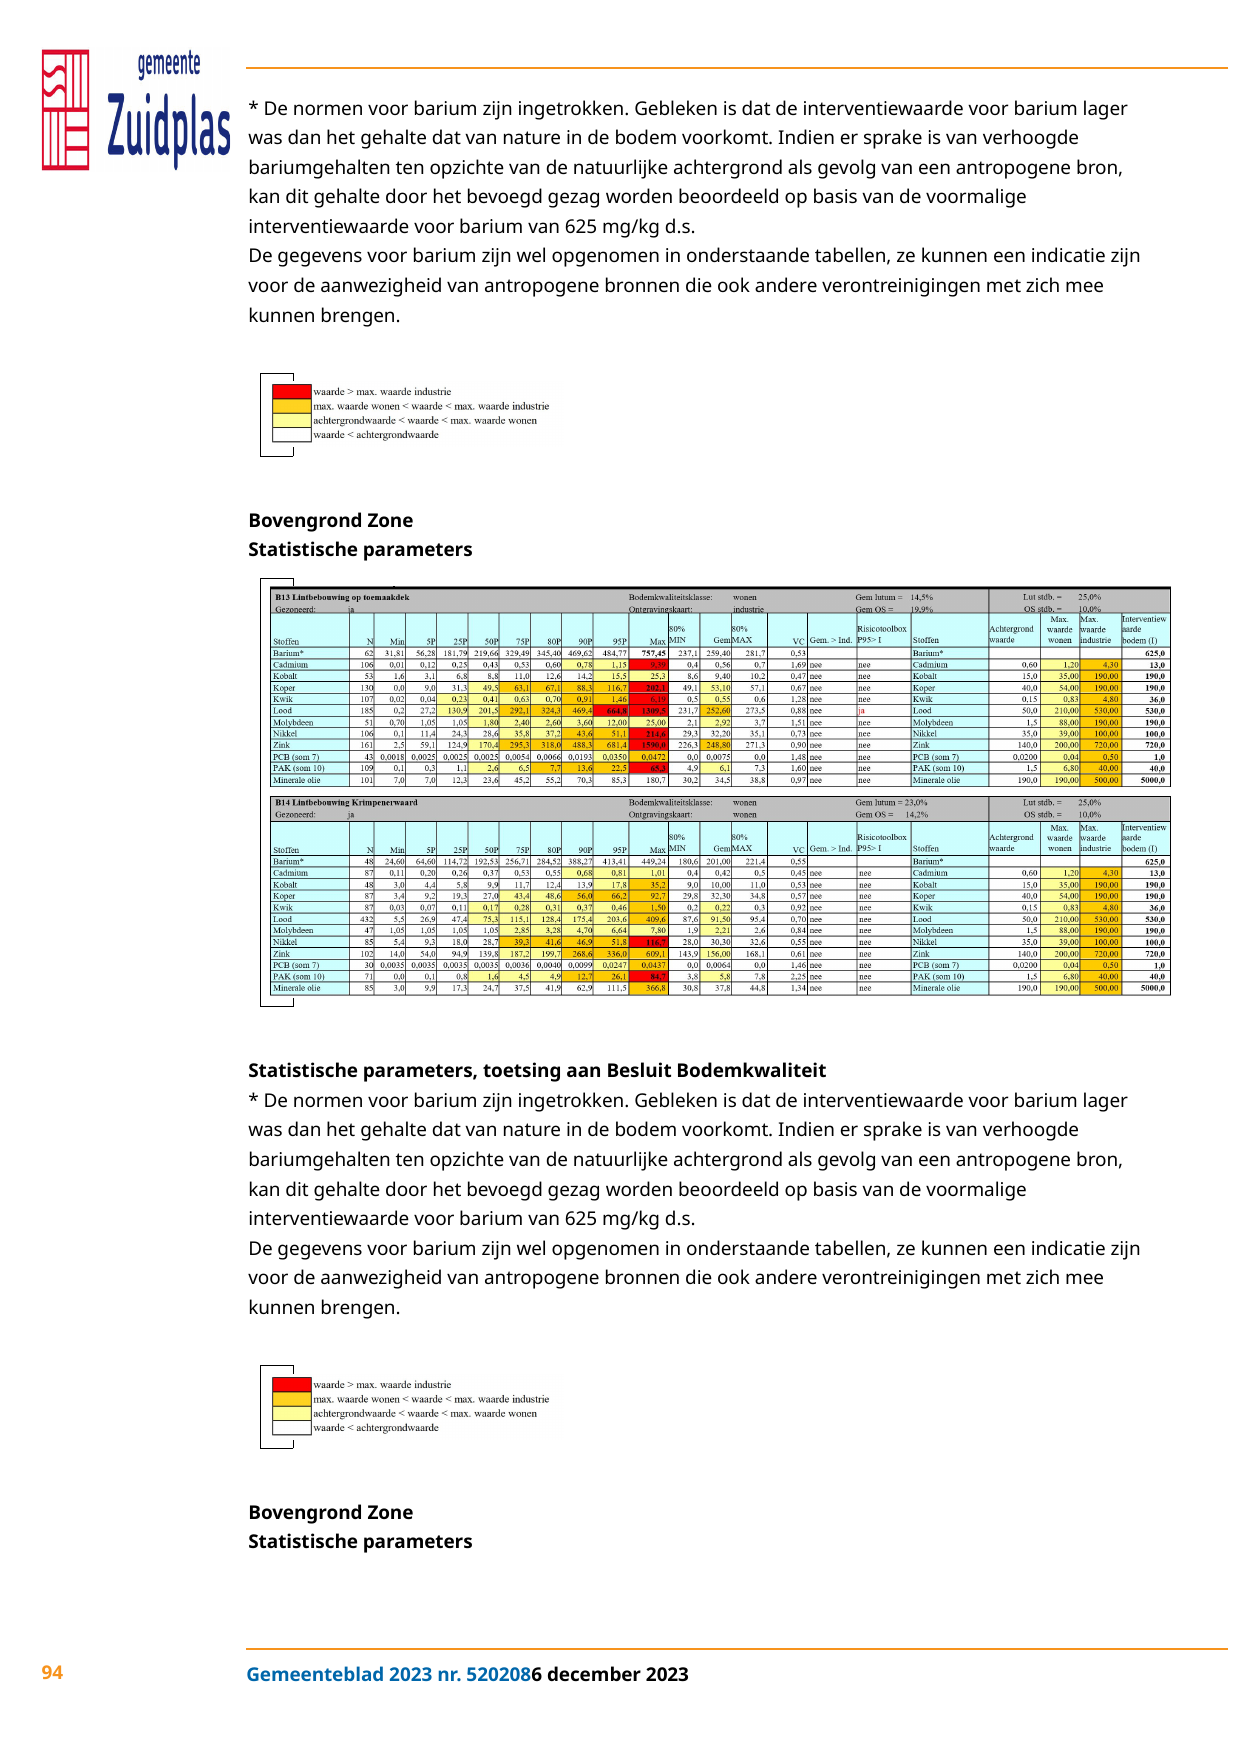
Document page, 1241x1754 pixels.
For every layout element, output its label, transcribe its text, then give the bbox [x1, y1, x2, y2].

text Statistische parameters, toetsing aan Besluit Bodemkwaliteit [248, 1057, 1152, 1083]
picture [268, 381, 565, 447]
text * De normen voor barium zijn ingetrokken. Gebleken is dat de interventiewaarde voor barium lager was dan het gehalte dat van nature in de bodem voorkomt. Indien er sprake is van verhoogde bariumgehalten ten opzichte van de natuurlijke achtergrond als gevolg van een antropogene bron, kan dit gehalte door het bevoegd gezag worden beoordeeld op basis van de voormalige interventiewaarde voor barium van 625 mg/kg d.s. [248, 95, 1152, 239]
picture [41, 47, 231, 172]
text Statistische parameters [248, 1529, 1152, 1554]
text De gegevens voor barium zijn wel opgenomen in onderstaande tabellen, ze kunnen een indicatie zijn voor de aanwezigheid van antropogene bronnen die ook andere verontreinigingen met zich mee kunnen brengen. [248, 1235, 1152, 1320]
picture [268, 1374, 565, 1440]
text Bovengrond Zone [248, 1499, 1152, 1525]
text Bovengrond Zone [248, 507, 1152, 532]
text * De normen voor barium zijn ingetrokken. Gebleken is dat de interventiewaarde voor barium lager was dan het gehalte dat van nature in de bodem voorkomt. Indien er sprake is van verhoogde bariumgehalten ten opzichte van de natuurlijke achtergrond als gevolg van een antropogene bron, kan dit gehalte door het bevoegd gezag worden beoordeeld op basis van de voormalige interventiewaarde voor barium van 625 mg/kg d.s. [248, 1087, 1152, 1231]
picture [268, 586, 1173, 998]
text Statistische parameters [248, 536, 1152, 562]
text De gegevens voor barium zijn wel opgenomen in onderstaande tabellen, ze kunnen een indicatie zijn voor de aanwezigheid van antropogene bronnen die ook andere verontreinigingen met zich mee kunnen brengen. [248, 243, 1152, 328]
